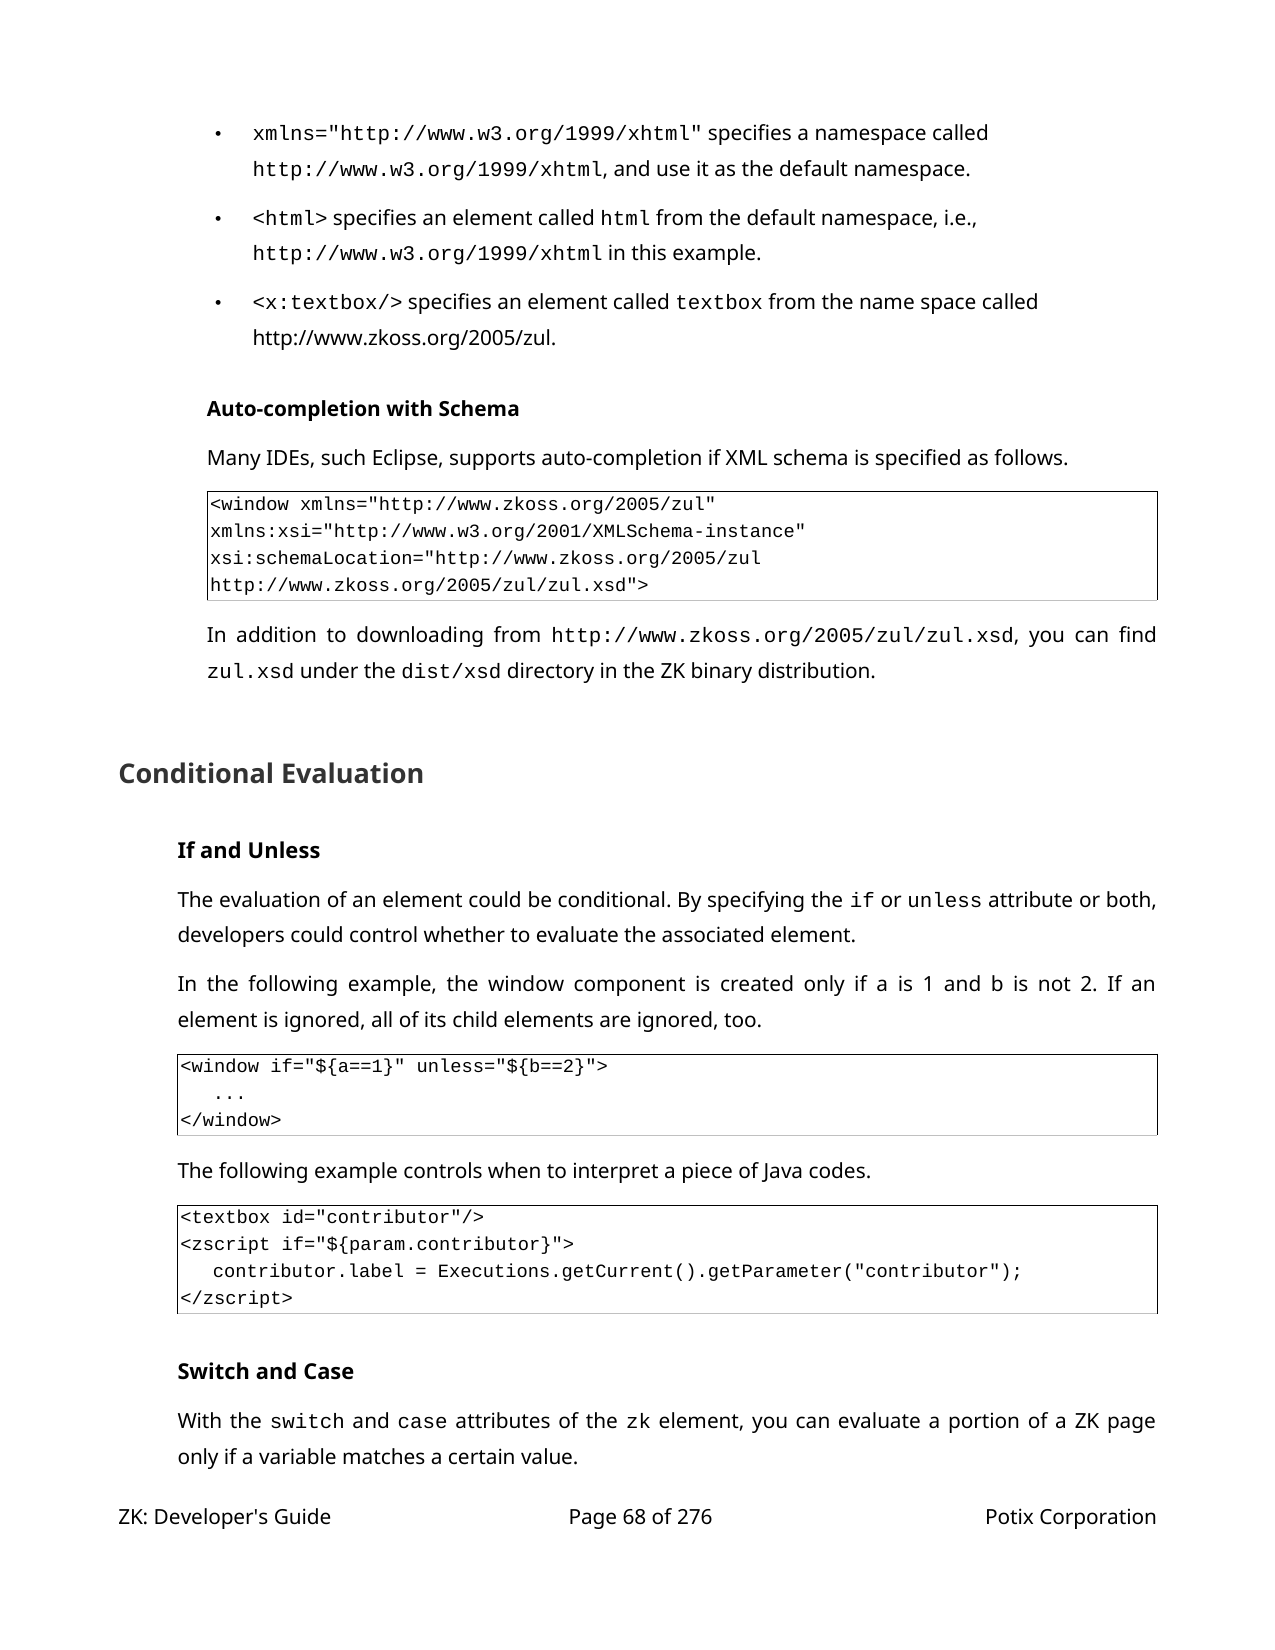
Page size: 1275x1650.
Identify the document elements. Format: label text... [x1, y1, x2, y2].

text <window if="${a==1}" unless="${b==2}"> [178, 1055, 1157, 1078]
text In the following example, the window component is created only if a is 1 and b is not 2. If an element is ignored, all of its child elements are ignored, too. [177, 969, 1157, 1033]
text <zscript if="${param.contributor}"> [178, 1232, 1157, 1256]
text ... [178, 1081, 1157, 1105]
text <textbox id="contributor"/> [178, 1206, 1157, 1229]
text Many IDEs, such Eclipse, supports auto-completion if XML schema is specified as follows. [207, 443, 1157, 471]
text <window xmlns="http://www.zkoss.org/2005/zul" [208, 492, 1157, 516]
text </window> [178, 1108, 1157, 1135]
text xmlns:xsi="http://www.w3.org/2001/XMLSchema-instance" [208, 519, 1157, 543]
text xsi:schemaLocation="http://www.zkoss.org/2005/zul http://www.zkoss.org/2005/zul/zul.xsd"> [208, 546, 1157, 600]
text </zscript> [178, 1286, 1157, 1313]
text With the switch and case attributes of the zk element, you can evaluate a portion of a ZK page only if a variable matches a certain value. [177, 1407, 1157, 1470]
list xmlns="http://www.w3.org/1999/xhtml" specifies a namespace called http://www.w3.org/1999/xhtml, and use it as the default namespace. [215, 118, 1157, 182]
list <html> specifies an element called html from the default namespace, i.e., http://www.w3.org/1999/xhtml in this example. [215, 203, 1157, 267]
subtitle Switch and Case [177, 1356, 1157, 1386]
text The evaluation of an element could be conditional. By specifying the if or unless attribute or both, developers could control whether to evaluate the associated element. [177, 885, 1157, 949]
subtitle Conditional Evaluation [118, 755, 1157, 792]
text contributor.label = Executions.getCurrent().getParameter("contributor"); [178, 1259, 1157, 1283]
text In addition to downloading from http://www.zkoss.org/2005/zul/zul.xsd, you can find zul.xsd under the dist/xsd directory in the ZK binary distribution. [207, 620, 1157, 684]
text The following example controls when to interpret a piece of Java codes. [177, 1156, 1157, 1184]
subtitle Auto-completion with Schema [207, 394, 1157, 422]
list <x:textbox/> specifies an element called textbox from the name space called http://www.zkoss.org/2005/zul. [215, 287, 1157, 351]
subtitle If and Unless [177, 834, 1157, 864]
